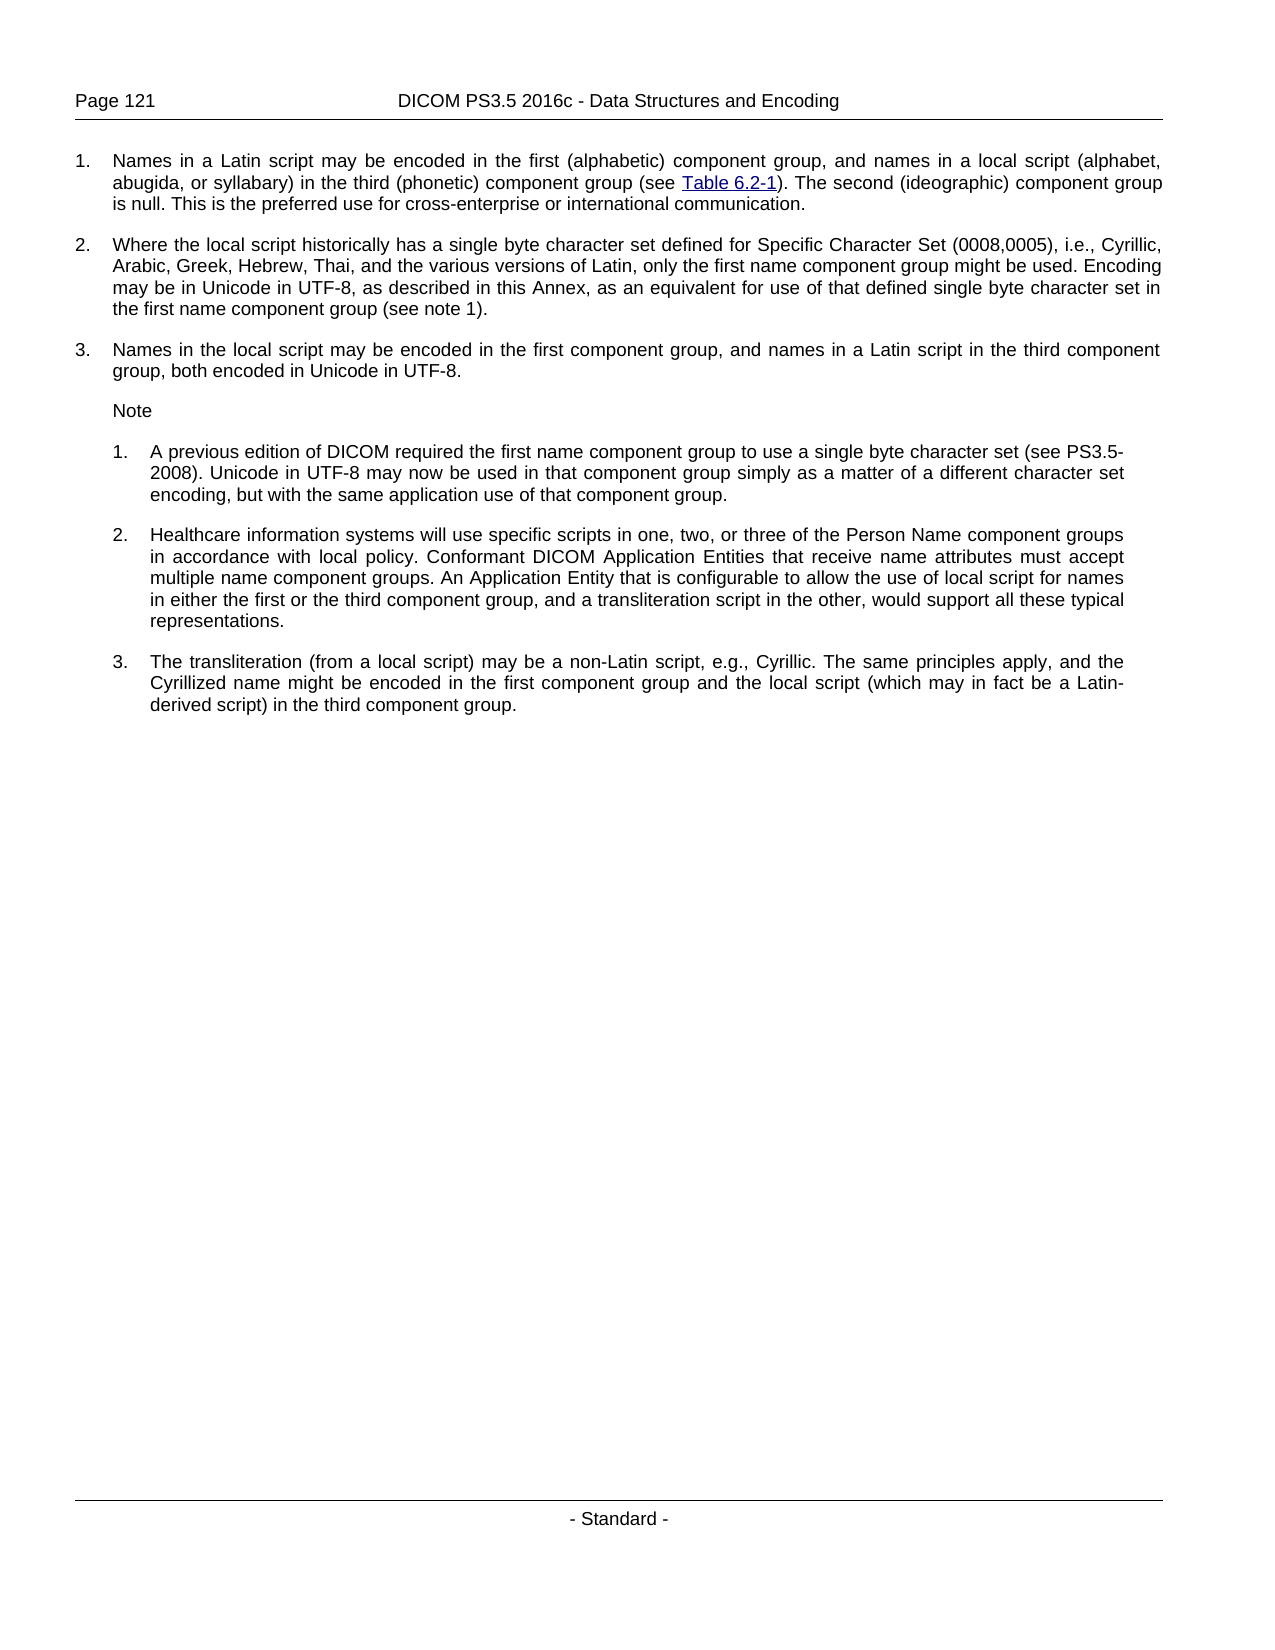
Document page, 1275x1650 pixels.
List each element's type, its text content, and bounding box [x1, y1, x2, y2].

list A previous edition of DICOM required the first name component group to use a single byte character set (see PS3.5-2008). Unicode in UTF-8 may now be used in that component group simply as a matter of a different character set encoding, but with the same application use of that component group. [112, 441, 1125, 505]
list The transliteration (from a local script) may be a non-Latin script, e.g., Cyrillic. The same principles apply, and the Cyrillized name might be encoded in the first component group and the local script (which may in fact be a Latin-derived script) in the third component group. [112, 651, 1125, 715]
list Where the local script historically has a single byte character set defined for Specific Character Set (0008,0005), i.e., Cyrillic, Arabic, Greek, Hebrew, Thai, and the various versions of Latin, only the first name component group might be used. Encoding may be in Unicode in UTF-8, as described in this Annex, as an equivalent for use of that defined single byte character set in the first name component group (see note 1). [75, 233, 1162, 320]
list Names in the local script may be encoded in the first component group, and names in a Latin script in the third component group, both encoded in Unicode in UTF-8. [75, 338, 1162, 382]
text Note [112, 400, 1125, 422]
list Healthcare information systems will use specific scripts in one, two, or three of the Person Name component groups in accordance with local policy. Conformant DICOM Application Entities that receive name attributes must accept multiple name component groups. An Application Entity that is configurable to allow the use of local script for names in either the first or the third component group, and a transliteration script in the other, would support all these typical representations. [112, 524, 1125, 632]
list Names in a Latin script may be encoded in the first (alphabetic) component group, and names in a local script (alphabet, abugida, or syllabary) in the third (phonetic) component group (see Table 6.2-1). The second (ideographic) component group is null. This is the preferred use for cross-enterprise or international communication. [75, 150, 1162, 215]
